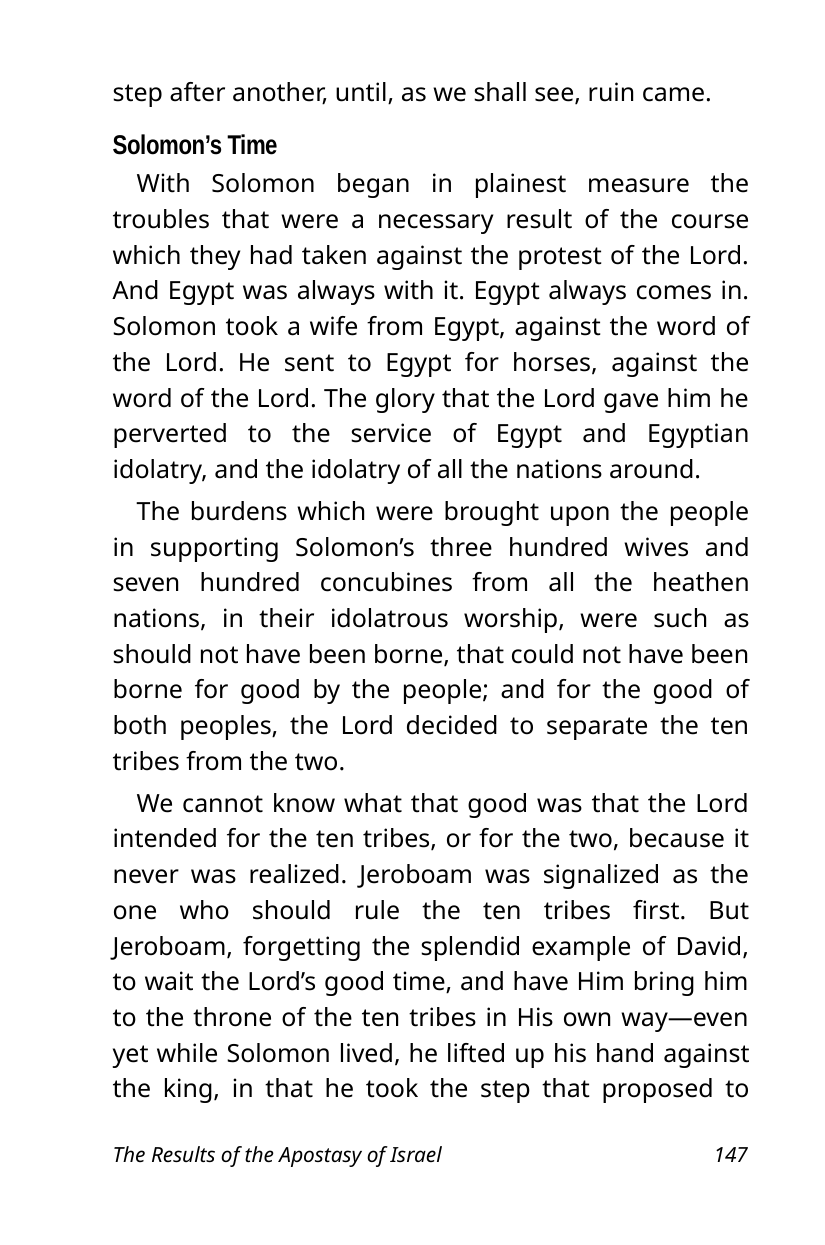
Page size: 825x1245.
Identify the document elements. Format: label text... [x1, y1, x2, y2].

text The burdens which were brought upon the people in supporting Solomon’s three hundred wives and seven hundred concubines from all the heathen nations, in their idolatrous worship, were such as should not have been borne, that could not have been borne for good by the people; and for the good of both peoples, the Lord decided to separate the ten tribes from the two. [112, 493, 750, 778]
subtitle Solomon’s Time [112, 129, 750, 160]
text step after another, until, as we shall see, ruin came. [112, 75, 750, 109]
text We cannot know what that good was that the Lord intended for the ten tribes, or for the two, because it never was realized. Jeroboam was signalized as the one who should rule the ten tribes first. But Jeroboam, forgetting the splendid example of David, to wait the Lord’s good time, and have Him bring him to the throne of the ten tribes in His own way—even yet while Solomon lived, he lifted up his hand against the king, in that he took the step that proposed to [112, 785, 750, 1105]
text With Solomon began in plainest measure the troubles that were a necessary result of the course which they had taken against the protest of the Lord. And Egypt was always with it. Egypt always comes in. Solomon took a wife from Egypt, against the word of the Lord. He sent to Egypt for horses, against the word of the Lord. The glory that the Lord gave him he perverted to the service of Egypt and Egyptian idolatry, and the idolatry of all the nations around. [112, 166, 750, 486]
